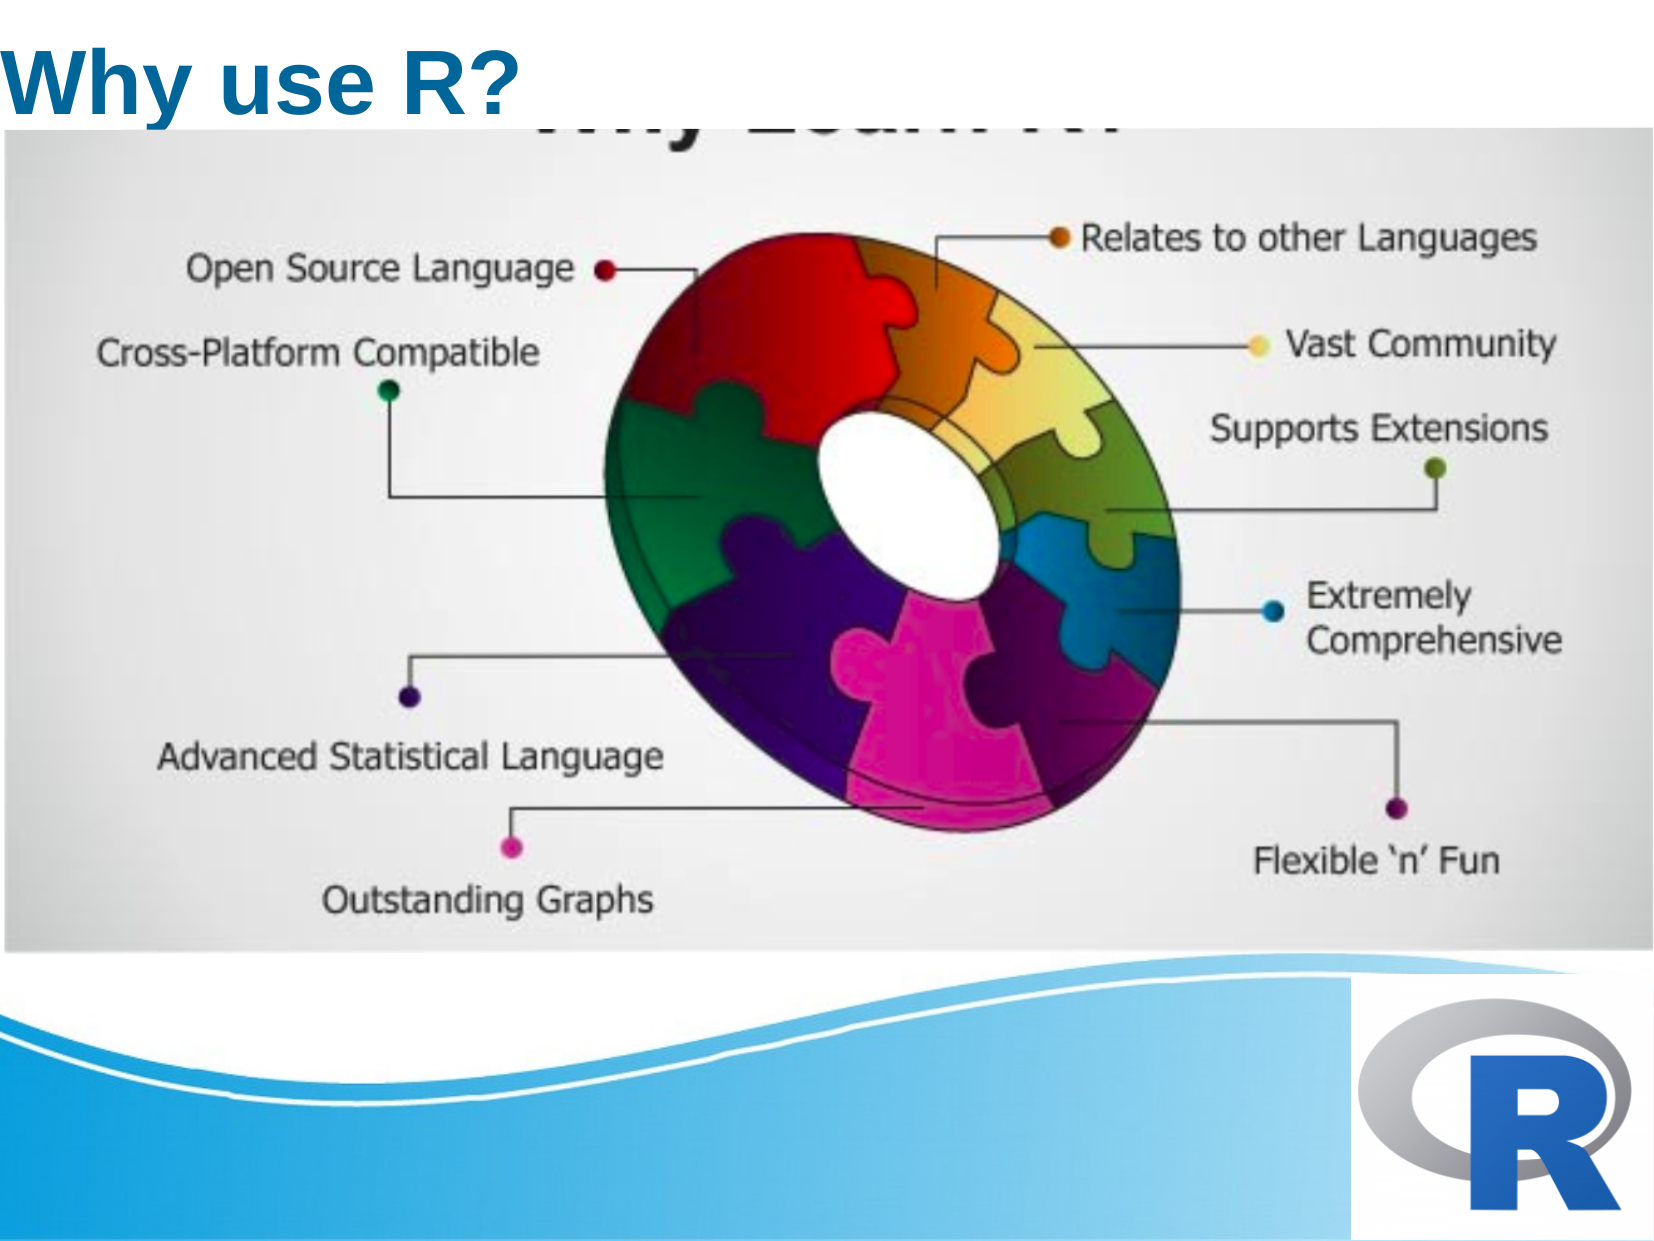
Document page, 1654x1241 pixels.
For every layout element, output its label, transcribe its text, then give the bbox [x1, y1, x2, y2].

title Why use R? [0, 15, 1291, 150]
picture [85, 1053, 95, 1059]
picture [0, 127, 1654, 1241]
